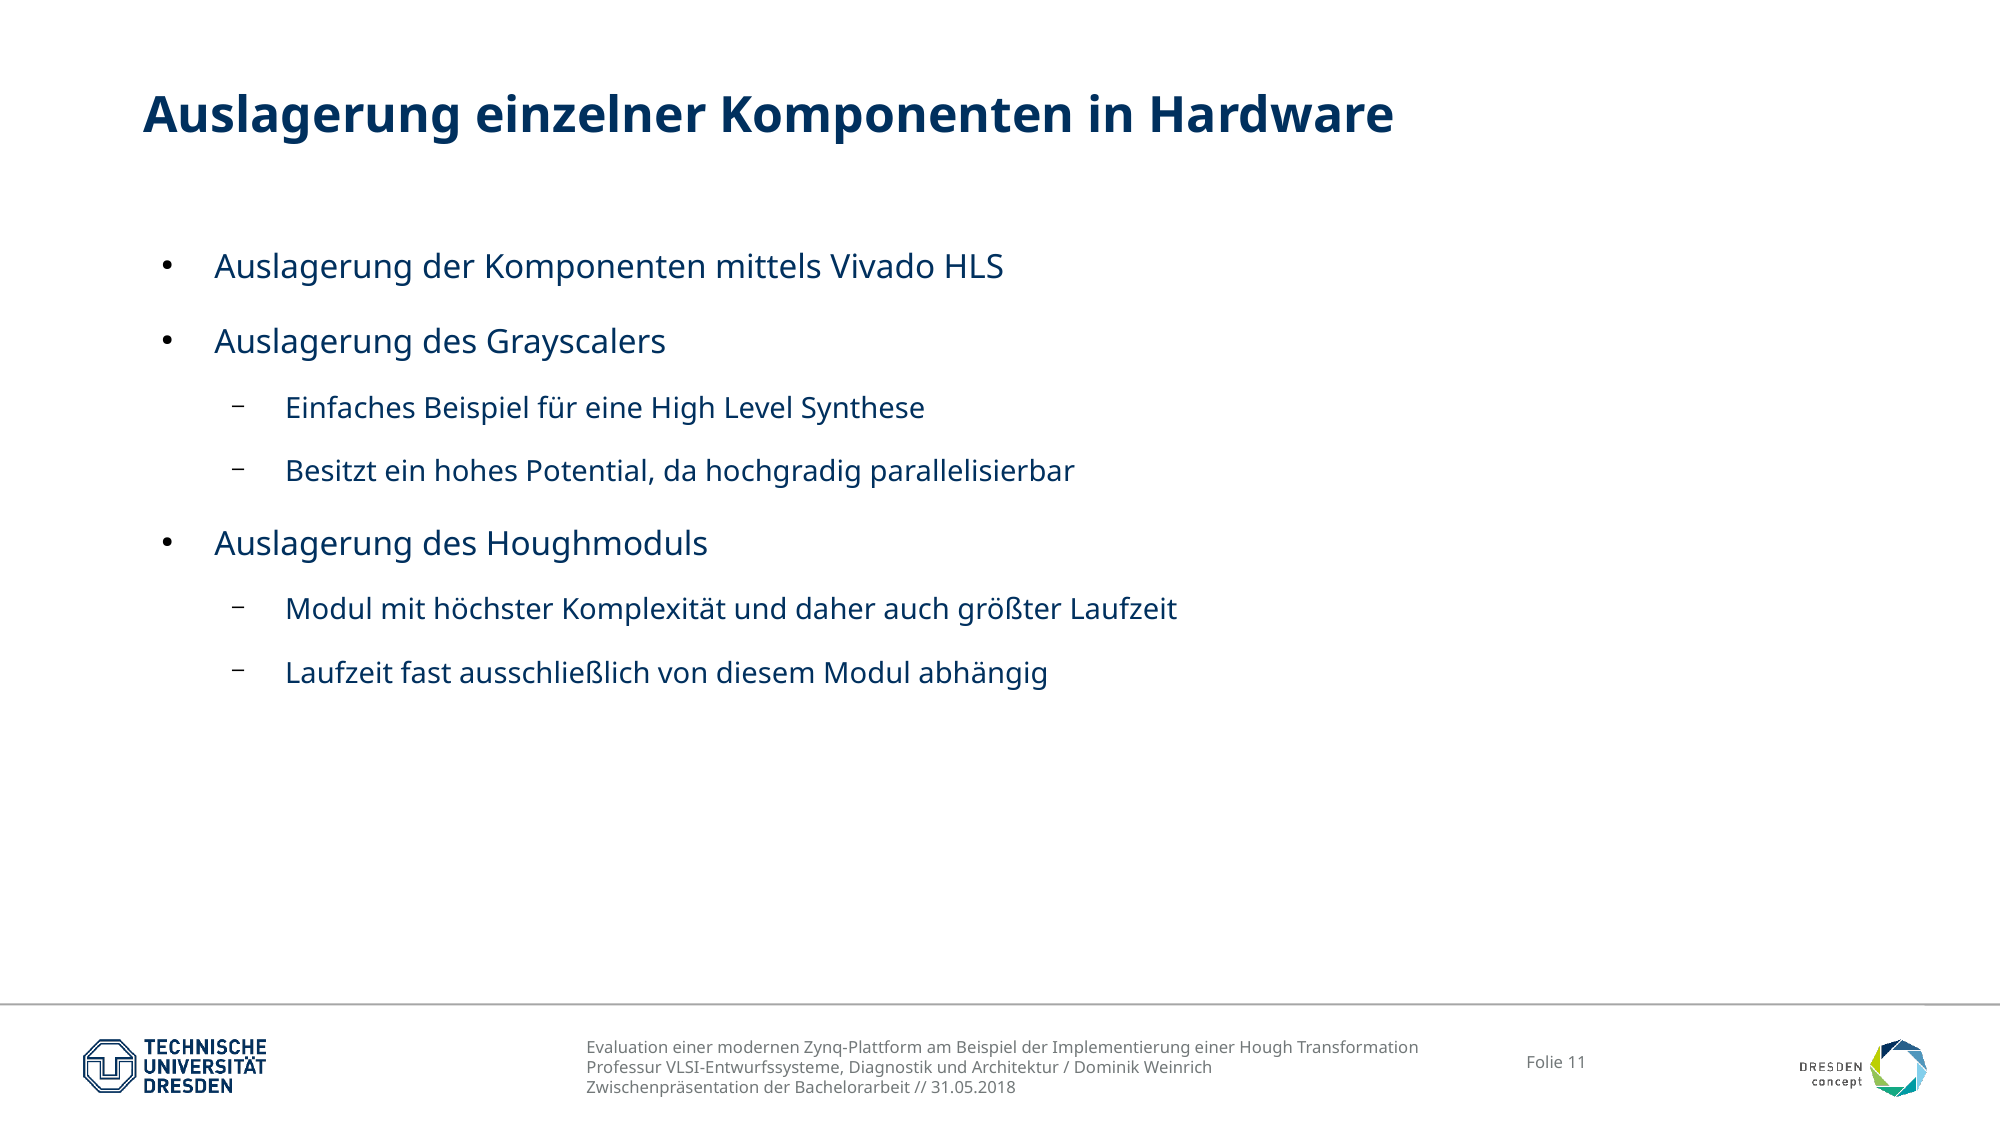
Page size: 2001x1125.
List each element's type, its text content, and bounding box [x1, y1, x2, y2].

list Auslagerung der Komponenten mittels Vivado HLS Auslagerung des Grayscalers Einfaches Beispiel für eine High Level Synthese Besitzt ein hohes Potential, da hochgradig parallelisierbar Auslagerung des Houghmoduls Modul mit höchster Komplexität und daher auch größter Laufzeit Laufzeit fast ausschließlich von diesem Modul abhängig [143, 243, 1880, 957]
picture [1800, 1039, 1927, 1097]
picture [83, 1039, 266, 1093]
title Auslagerung einzelner Komponenten in Hardware [143, 56, 1880, 169]
